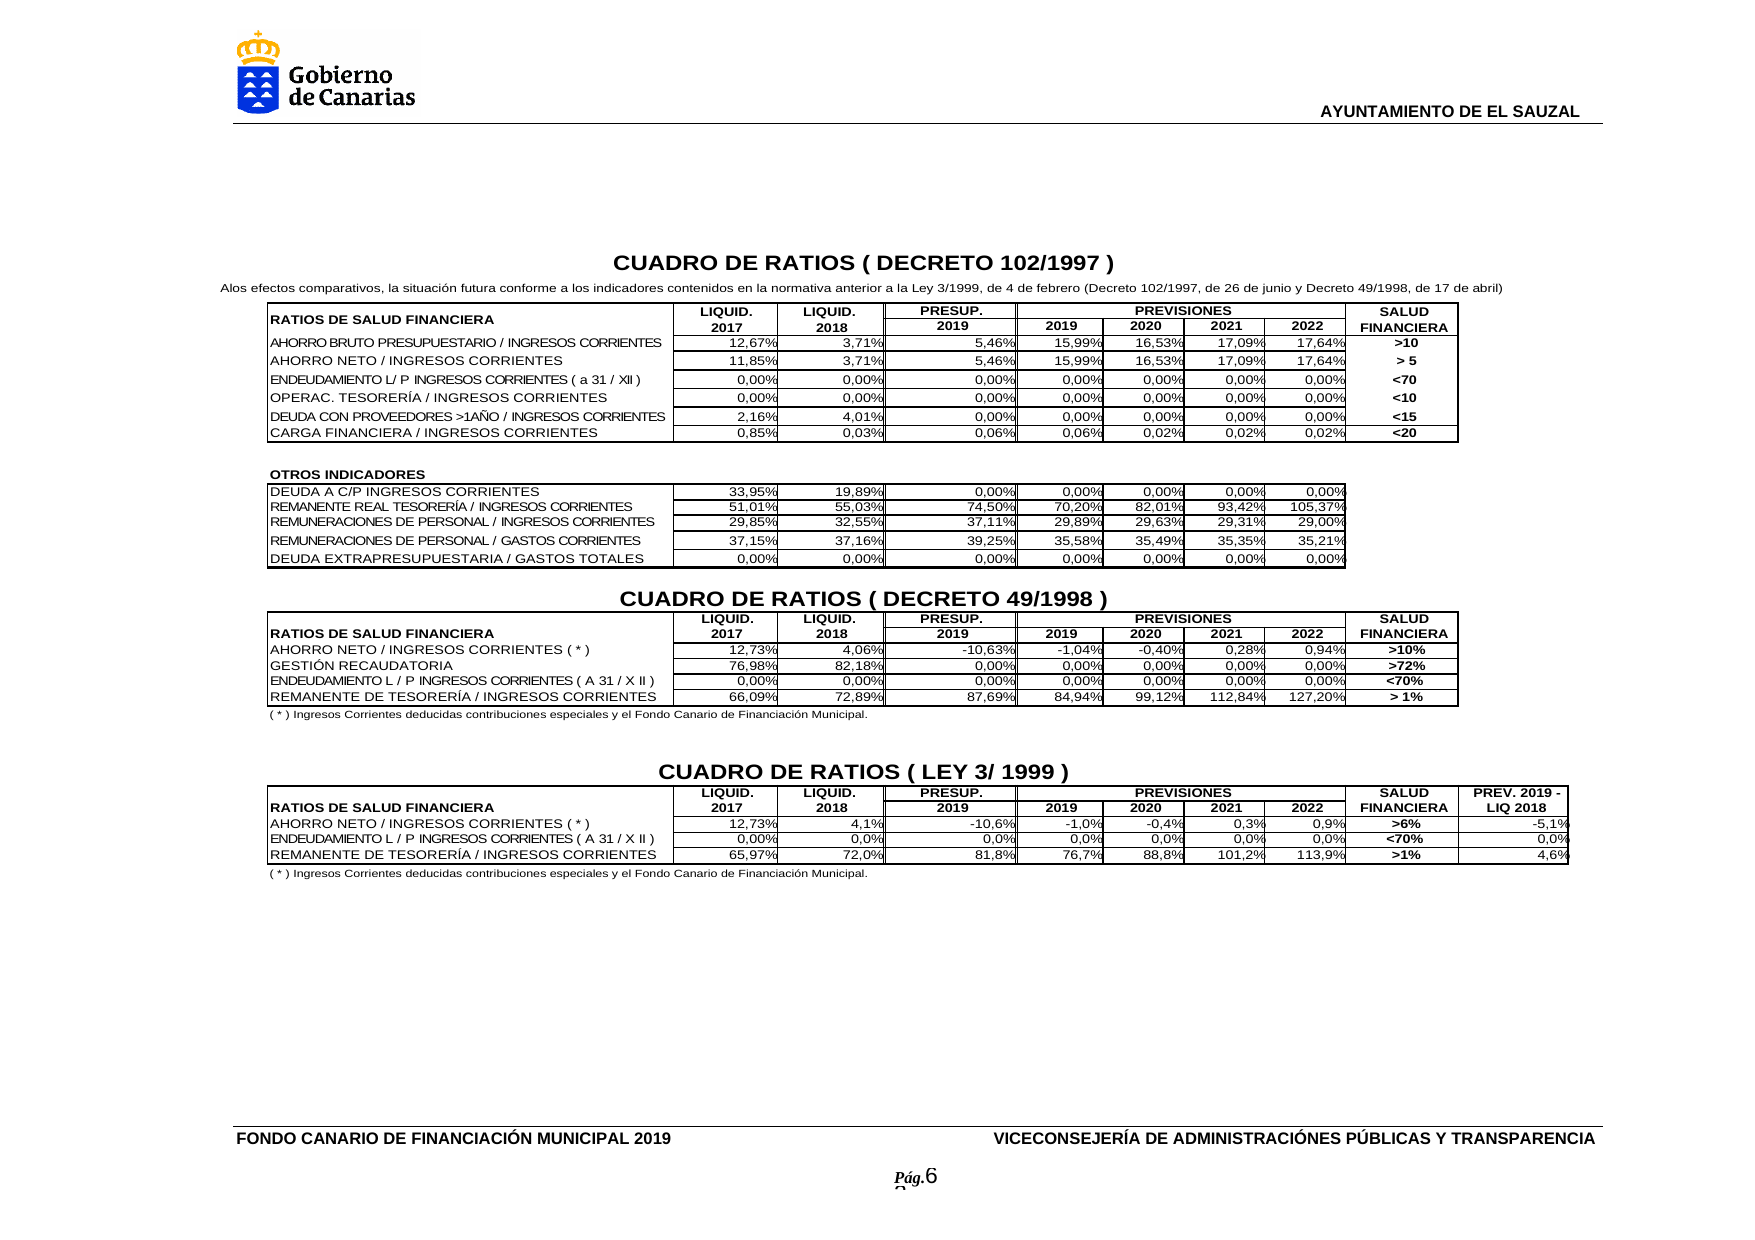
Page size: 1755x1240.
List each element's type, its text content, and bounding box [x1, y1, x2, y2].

table_cell 84,94% [1018, 690, 1102, 704]
table_cell LIQ 2018 [1459, 800, 1567, 816]
table_cell 2017 [674, 800, 777, 816]
table_header 19,89% [778, 485, 883, 499]
table_cell 0,00% [1185, 408, 1264, 425]
table_header LIQUID. [674, 787, 777, 800]
table_cell 0,00% [674, 371, 777, 387]
table_cell 0,00% [886, 371, 1015, 387]
table_cell 70,20% [1018, 501, 1102, 514]
table_cell 35,35% [1185, 532, 1264, 548]
table_cell GESTIÓN RECAUDATORIA [268, 658, 673, 673]
table_cell 0,00% [1265, 550, 1344, 566]
table_cell 65,97% [674, 848, 777, 863]
table_cell 82,18% [778, 659, 883, 673]
table_cell 17,64% [1265, 336, 1345, 350]
table_header LIQUID. 2018 [778, 304, 883, 335]
text ( * ) Ingresos Corrientes deducidas contribuciones especiales y el Fondo Canario de Financiación Municipal. [269, 709, 1633, 721]
table_header 0,00% [886, 485, 1015, 499]
table_cell 0,85% [674, 426, 777, 441]
table_cell 82,01% [1104, 501, 1183, 514]
table_header LIQUID. [778, 787, 883, 800]
table_cell 0,00% [1265, 408, 1345, 425]
table_header LIQUID. [674, 613, 777, 627]
table_cell 2020 [1104, 628, 1183, 642]
table_cell 0,00% [886, 675, 1015, 689]
table_header 0,00% [1104, 485, 1183, 499]
table_cell 105,37% [1265, 501, 1344, 514]
table_header SALUD [1346, 787, 1458, 800]
table_cell ENDEUDAMIENTO L/ P INGRESOS CORRIENTES ( a 31 / XII ) [268, 369, 673, 387]
table_cell 0,00% [778, 550, 883, 566]
table_cell 0,06% [1018, 426, 1102, 441]
table_cell 51,01% [674, 501, 777, 514]
table_cell 0,00% [1265, 675, 1345, 689]
table_header 0,00% [1185, 485, 1264, 499]
table_cell 0,06% [886, 426, 1015, 441]
table_cell > 1% [1346, 690, 1457, 704]
table_cell 93,42% [1185, 501, 1264, 514]
table_cell RATIOS DE SALUD FINANCIERA [268, 800, 673, 816]
table_cell 4,01% [778, 408, 883, 425]
table_cell 2018 [778, 800, 883, 816]
table_cell 15,99% [1018, 352, 1102, 369]
table_cell 0,00% [1265, 389, 1345, 406]
table_cell 0,0% [1185, 833, 1264, 847]
table_cell 29,63% [1104, 516, 1183, 530]
table_cell 112,84% [1185, 690, 1264, 704]
table_cell 0,00% [1018, 408, 1102, 425]
table_cell 0,00% [1018, 550, 1102, 566]
table_cell 74,50% [886, 501, 1015, 514]
table_cell >10% [1346, 644, 1457, 658]
table_cell <10 [1346, 388, 1457, 406]
table_cell 2020 [1104, 802, 1183, 816]
table_cell -1,0% [1018, 817, 1102, 831]
table_cell 88,8% [1104, 848, 1183, 863]
table_cell 5,46% [886, 352, 1015, 369]
table_cell 0,28% [1185, 644, 1264, 658]
table_cell 0,00% [1104, 389, 1183, 406]
table_cell -0,4% [1104, 817, 1183, 831]
table_cell 2022 [1265, 319, 1345, 335]
table_cell 2021 [1185, 319, 1264, 335]
table_cell AHORRO NETO / INGRESOS CORRIENTES ( * ) [268, 816, 673, 831]
table_cell >10 [1346, 336, 1457, 350]
table_cell 2022 [1265, 802, 1345, 816]
table_cell 76,7% [1018, 848, 1102, 863]
table_cell 0,00% [1104, 659, 1183, 673]
table_cell 101,2% [1185, 848, 1264, 863]
table_cell 12,73% [674, 644, 777, 658]
table_cell -5,1% [1459, 817, 1567, 831]
table_cell 113,9% [1265, 848, 1345, 863]
table_header PREVISIONES [1018, 787, 1345, 800]
table_cell 0,00% [674, 675, 777, 689]
table_cell 2,16% [674, 408, 777, 425]
table_header 0,00% [1018, 485, 1102, 499]
table_cell -0,40% [1104, 644, 1183, 658]
table_header PREVISIONES [1018, 304, 1345, 318]
table_cell 0,02% [1265, 426, 1345, 441]
table_header PREVISIONES [1018, 613, 1345, 627]
table_cell 0,94% [1265, 644, 1345, 658]
table_cell 0,9% [1265, 817, 1345, 831]
table_cell 3,71% [778, 336, 883, 350]
table_cell 2022 [1265, 628, 1345, 642]
table_cell >1% [1346, 848, 1458, 863]
table_cell 0,00% [1265, 659, 1345, 673]
table_cell REMANENTE REAL TESORERÍA / INGRESOS CORRIENTES [268, 499, 673, 514]
table_cell 99,12% [1104, 690, 1183, 704]
table_cell 29,85% [674, 516, 777, 530]
table_cell 3,71% [778, 352, 883, 369]
table_cell 37,16% [778, 532, 883, 548]
table_cell 0,00% [886, 408, 1015, 425]
table_header 0,00% [1265, 485, 1344, 499]
text CUADRO DE RATIOS ( LEY 3/ 1999 ) [419, 760, 1308, 784]
table_cell 0,00% [886, 389, 1015, 406]
table_cell 17,09% [1185, 336, 1264, 350]
table_cell 0,00% [886, 550, 1015, 566]
table_cell 0,00% [1265, 371, 1345, 387]
table_cell 39,25% [886, 532, 1015, 548]
table_cell 0,00% [1104, 550, 1183, 566]
table_cell 0,00% [1104, 371, 1183, 387]
table_cell 0,00% [1018, 675, 1102, 689]
table_cell 2020 [1104, 319, 1183, 335]
table_cell 0,00% [1104, 675, 1183, 689]
table_cell -1,04% [1018, 644, 1102, 658]
table_cell 0,00% [1018, 659, 1102, 673]
table_cell 2019 [886, 319, 1015, 335]
table_header PRESUP. [886, 787, 1015, 800]
table_cell 0,00% [1018, 389, 1102, 406]
table_cell OPERAC. TESORERÍA / INGRESOS CORRIENTES [268, 388, 673, 406]
table_cell 76,98% [674, 659, 777, 673]
table_header PRESUP. [886, 613, 1015, 627]
table_cell 11,85% [674, 352, 777, 369]
table_cell 17,09% [1185, 352, 1264, 369]
table_cell 15,99% [1018, 336, 1102, 350]
table_header PRESUP. [886, 304, 1015, 318]
table_cell 0,0% [1104, 833, 1183, 847]
text ( * ) Ingresos Corrientes deducidas contribuciones especiales y el Fondo Canario de Financiación Municipal. [269, 867, 1633, 879]
table_cell 35,21% [1265, 532, 1344, 548]
table_cell 0,00% [1185, 371, 1264, 387]
table_cell 32,55% [778, 516, 883, 530]
table_header DEUDA A C/P INGRESOS CORRIENTES [268, 485, 673, 499]
table_cell REMANENTE DE TESORERÍA / INGRESOS CORRIENTES [268, 689, 673, 704]
table_cell 0,00% [674, 833, 777, 847]
table_cell <20 [1346, 426, 1457, 441]
table_cell AHORRO NETO / INGRESOS CORRIENTES [268, 350, 673, 369]
table_cell 0,00% [778, 675, 883, 689]
table_cell >72% [1346, 659, 1457, 673]
table_cell 0,00% [886, 659, 1015, 673]
text OTROS INDICADORES [269, 467, 1633, 482]
table_cell 0,00% [1018, 371, 1102, 387]
table_header LIQUID. 2017 [674, 304, 777, 335]
table_cell 0,00% [674, 550, 777, 566]
table_cell 2019 [886, 628, 1015, 642]
table_cell 0,00% [1185, 659, 1264, 673]
table_cell -10,63% [886, 644, 1015, 658]
table_cell -10,6% [886, 817, 1015, 831]
table_cell 0,00% [1104, 408, 1183, 425]
table_header [268, 787, 673, 800]
table_cell ENDEUDAMIENTO L / P INGRESOS CORRIENTES ( A 31 / X II ) [268, 673, 673, 689]
table_cell DEUDA EXTRAPRESUPUESTARIA / GASTOS TOTALES [268, 549, 673, 566]
table_cell 2021 [1185, 802, 1264, 816]
table_cell <15 [1346, 406, 1457, 425]
table_cell AHORRO BRUTO PRESUPUESTARIO / INGRESOS CORRIENTES [268, 335, 673, 350]
table_cell 29,00% [1265, 516, 1344, 530]
table_cell 55,03% [778, 501, 883, 514]
text Alos efectos comparativos, la situación futura conforme a los indicadores contenidos en la normativa anterior a la Ley 3/1999, de 4 de febrero (Decreto 102/1997, de 26 de junio y Decreto 49/1998, de 17 de abril) [217, 281, 1507, 294]
table_cell 2017 [674, 627, 777, 642]
text CUADRO DE RATIOS ( DECRETO 49/1998 ) [419, 587, 1308, 611]
table_cell 2019 [1018, 802, 1102, 816]
table_cell 29,31% [1185, 516, 1264, 530]
table_cell 4,1% [778, 817, 883, 831]
table_header SALUD FINANCIERA [1346, 304, 1457, 335]
table_cell CARGA FINANCIERA / INGRESOS CORRIENTES [268, 425, 673, 441]
table_cell 0,3% [1185, 817, 1264, 831]
table_cell 66,09% [674, 690, 777, 704]
table_cell 2019 [1018, 628, 1102, 642]
table_cell <70% [1346, 675, 1457, 689]
table_cell FINANCIERA [1346, 800, 1458, 816]
table_cell 4,6% [1459, 848, 1567, 863]
table_cell 12,67% [674, 336, 777, 350]
table_cell 12,73% [674, 817, 777, 831]
table_cell 29,89% [1018, 516, 1102, 530]
table_cell 17,64% [1265, 352, 1345, 369]
table_cell 4,06% [778, 644, 883, 658]
table_cell 81,8% [886, 848, 1015, 863]
table_cell 37,11% [886, 516, 1015, 530]
table_cell 5,46% [886, 336, 1015, 350]
table_cell >6% [1346, 817, 1458, 831]
table_cell 0,0% [1018, 833, 1102, 847]
table_cell 37,15% [674, 532, 777, 548]
table_cell <70% [1346, 833, 1458, 847]
table_cell 72,89% [778, 690, 883, 704]
table_cell 127,20% [1265, 690, 1345, 704]
table_header SALUD [1346, 613, 1457, 627]
table_header [268, 613, 673, 627]
table_cell ENDEUDAMIENTO L / P INGRESOS CORRIENTES ( A 31 / X II ) [268, 831, 673, 847]
table_cell 2018 [778, 627, 883, 642]
table_cell 16,53% [1104, 352, 1183, 369]
table_cell AHORRO NETO / INGRESOS CORRIENTES ( * ) [268, 642, 673, 658]
table_cell REMUNERACIONES DE PERSONAL / INGRESOS CORRIENTES [268, 514, 673, 530]
table_cell 0,00% [778, 371, 883, 387]
table_cell 35,49% [1104, 532, 1183, 548]
table_cell 0,00% [778, 389, 883, 406]
text CUADRO DE RATIOS ( DECRETO 102/1997 ) [419, 250, 1308, 274]
table_cell 0,00% [674, 389, 777, 406]
table_cell 2021 [1185, 628, 1264, 642]
table_cell REMANENTE DE TESORERÍA / INGRESOS CORRIENTES [268, 847, 673, 863]
table_cell REMUNERACIONES DE PERSONAL / GASTOS CORRIENTES [268, 530, 673, 548]
table_cell 0,02% [1104, 426, 1183, 441]
table_cell 2019 [1018, 319, 1102, 335]
table_header LIQUID. [778, 613, 883, 627]
table_cell 0,02% [1185, 426, 1264, 441]
table_cell 87,69% [886, 690, 1015, 704]
table_cell 16,53% [1104, 336, 1183, 350]
table_cell <70 [1346, 369, 1457, 387]
table_header RATIOS DE SALUD FINANCIERA [268, 304, 673, 335]
table_cell DEUDA CON PROVEEDORES >1AÑO / INGRESOS CORRIENTES [268, 406, 673, 425]
table_cell RATIOS DE SALUD FINANCIERA [268, 627, 673, 642]
table_cell 0,00% [1185, 389, 1264, 406]
table_cell 0,00% [1185, 550, 1264, 566]
table_cell 0,00% [1185, 675, 1264, 689]
table_header PREV. 2019 - [1459, 787, 1567, 800]
table_cell 0,0% [1265, 833, 1345, 847]
table_cell 0,0% [886, 833, 1015, 847]
table_cell 0,0% [778, 833, 883, 847]
table_cell 2019 [886, 802, 1015, 816]
table_cell FINANCIERA [1346, 627, 1457, 642]
table_cell > 5 [1346, 350, 1457, 369]
table_cell 72,0% [778, 848, 883, 863]
table_cell 0,03% [778, 426, 883, 441]
table_header 33,95% [674, 485, 777, 499]
table_cell 35,58% [1018, 532, 1102, 548]
table_cell 0,0% [1459, 833, 1567, 847]
